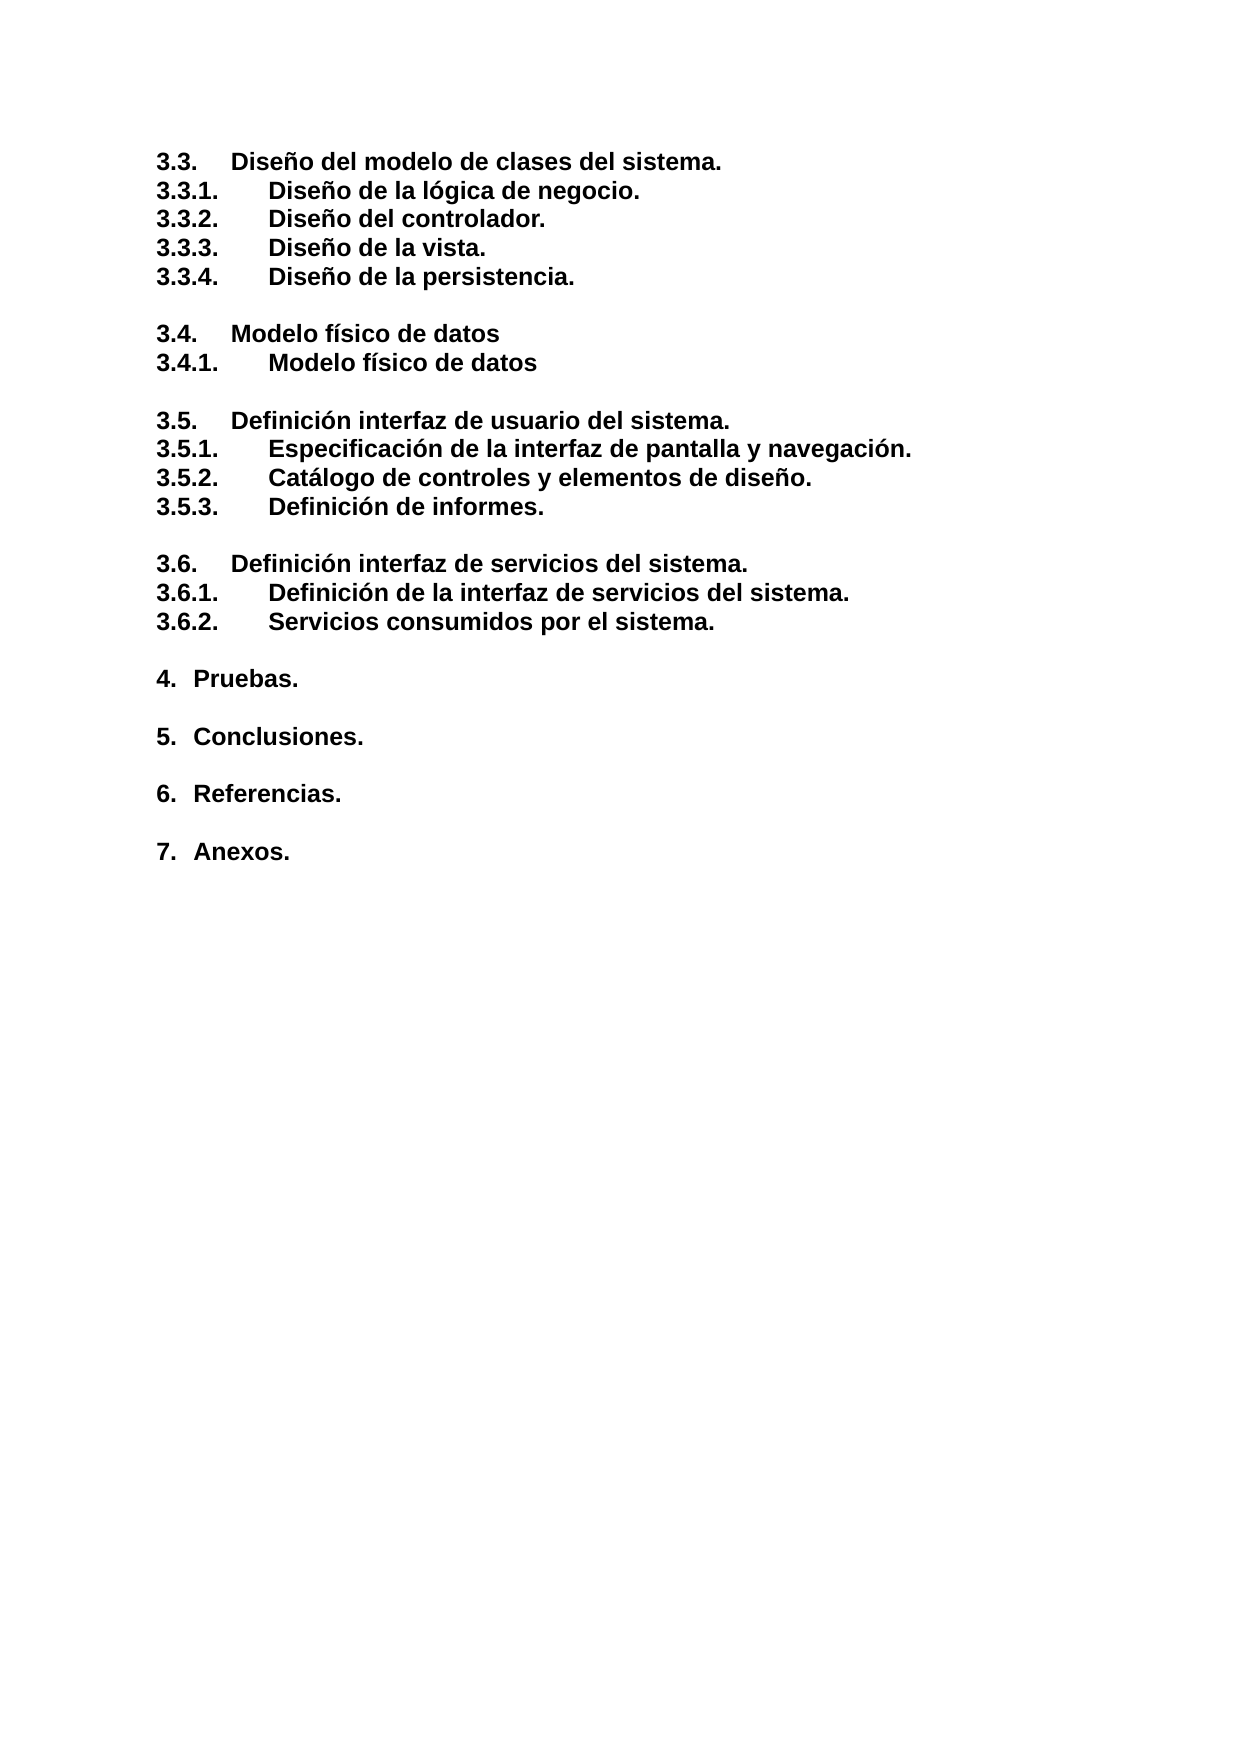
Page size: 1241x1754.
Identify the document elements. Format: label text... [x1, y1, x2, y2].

list Definición interfaz de servicios del sistema. [156, 549, 1093, 578]
list Definición de informes. [156, 492, 1093, 521]
list Anexos. [156, 837, 1093, 866]
list Modelo físico de datos [156, 319, 1093, 348]
list Diseño del modelo de clases del sistema. [156, 147, 1093, 176]
list Definición interfaz de usuario del sistema. [156, 406, 1093, 434]
list Diseño de la vista. [156, 233, 1093, 262]
list Conclusiones. [156, 722, 1093, 751]
list Especificación de la interfaz de pantalla y navegación. [156, 434, 1093, 463]
list Diseño de la persistencia. [156, 262, 1093, 291]
list Referencias. [156, 779, 1093, 808]
list Diseño de la lógica de negocio. [156, 176, 1093, 204]
list Definición de la interfaz de servicios del sistema. [156, 578, 1093, 607]
list Catálogo de controles y elementos de diseño. [156, 463, 1093, 492]
list Servicios consumidos por el sistema. [156, 607, 1093, 636]
list Modelo físico de datos [156, 348, 1093, 377]
list Pruebas. [156, 664, 1093, 693]
list Diseño del controlador. [156, 204, 1093, 233]
